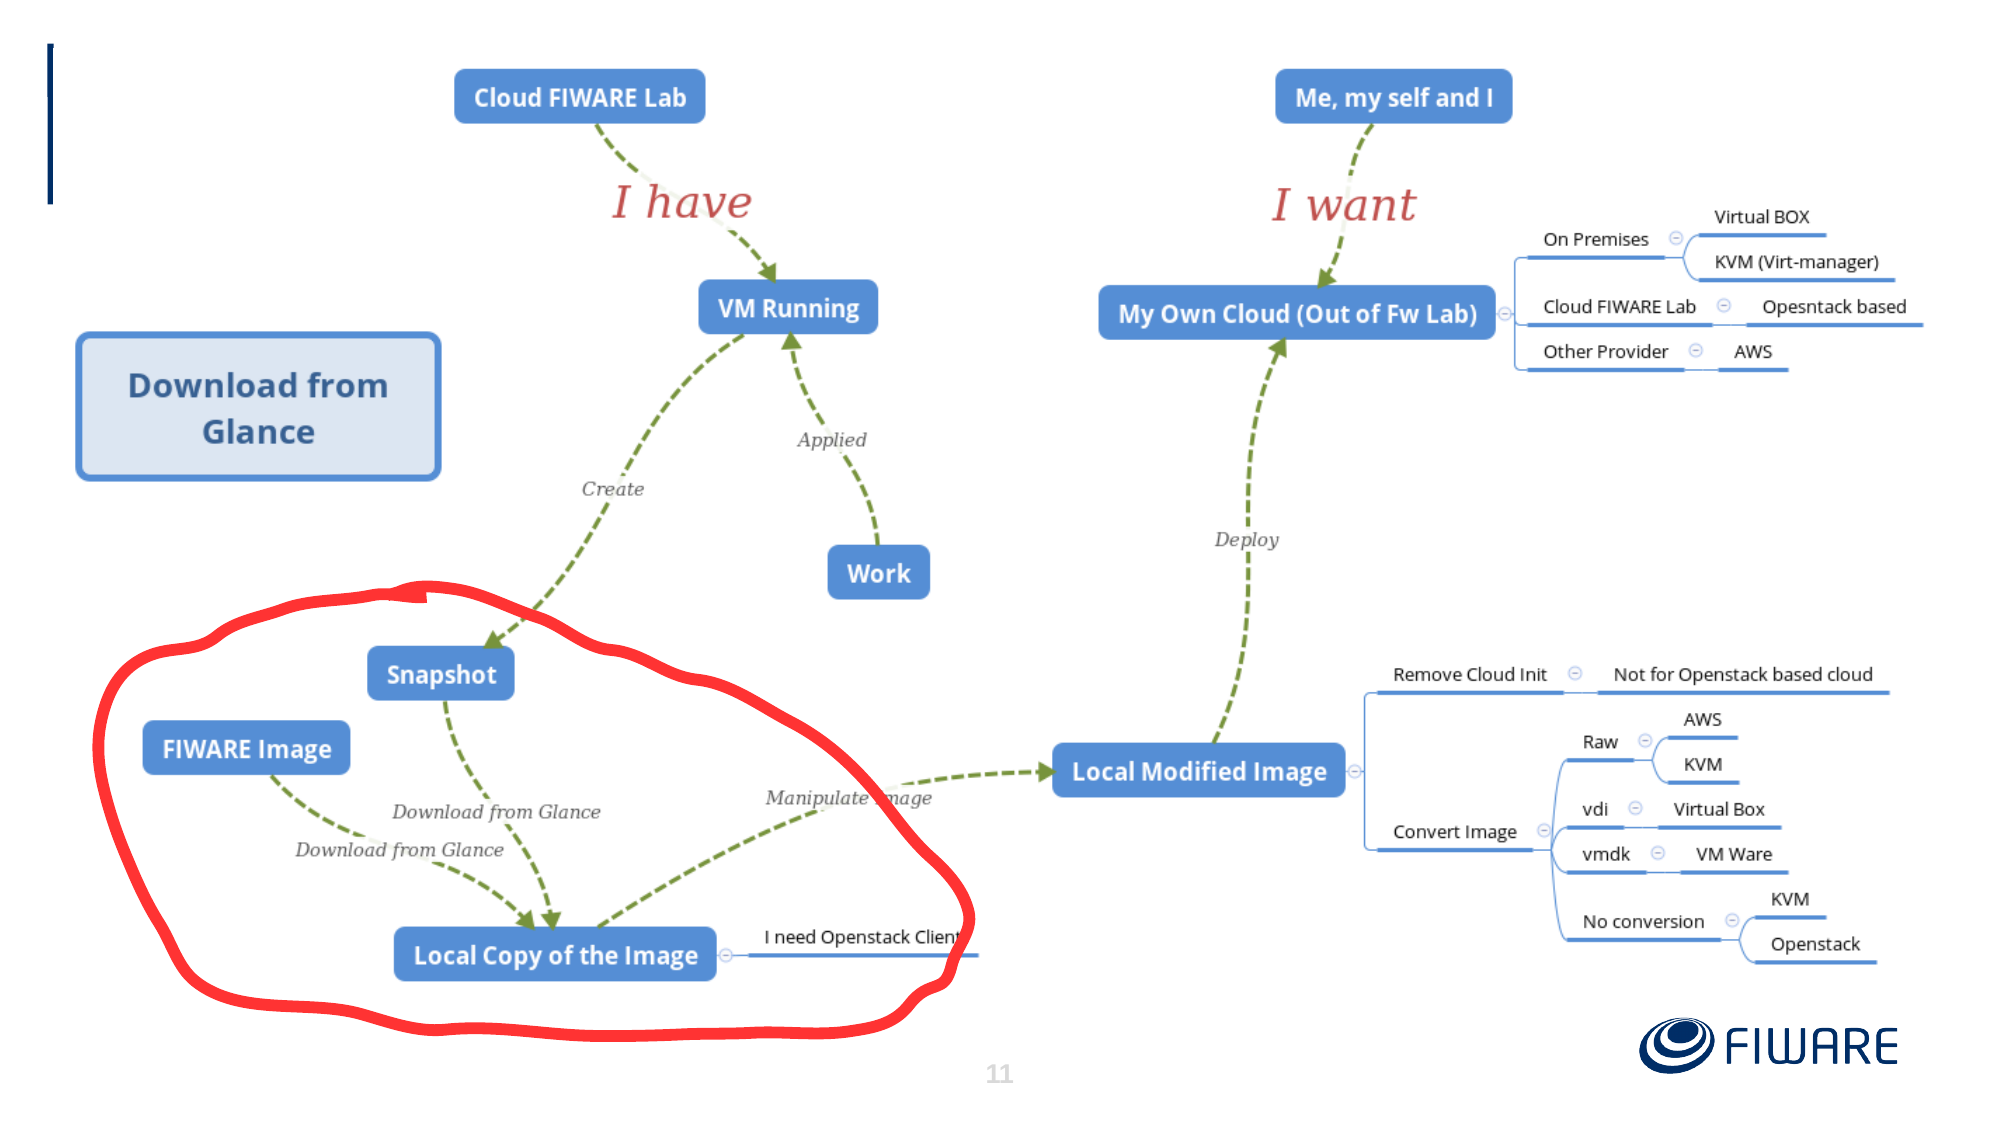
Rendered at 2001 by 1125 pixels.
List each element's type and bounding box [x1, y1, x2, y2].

picture [105, 593, 963, 1004]
picture [53, 48, 1948, 1004]
picture [1635, 1012, 1905, 1077]
slide_number [887, 1042, 1113, 1103]
